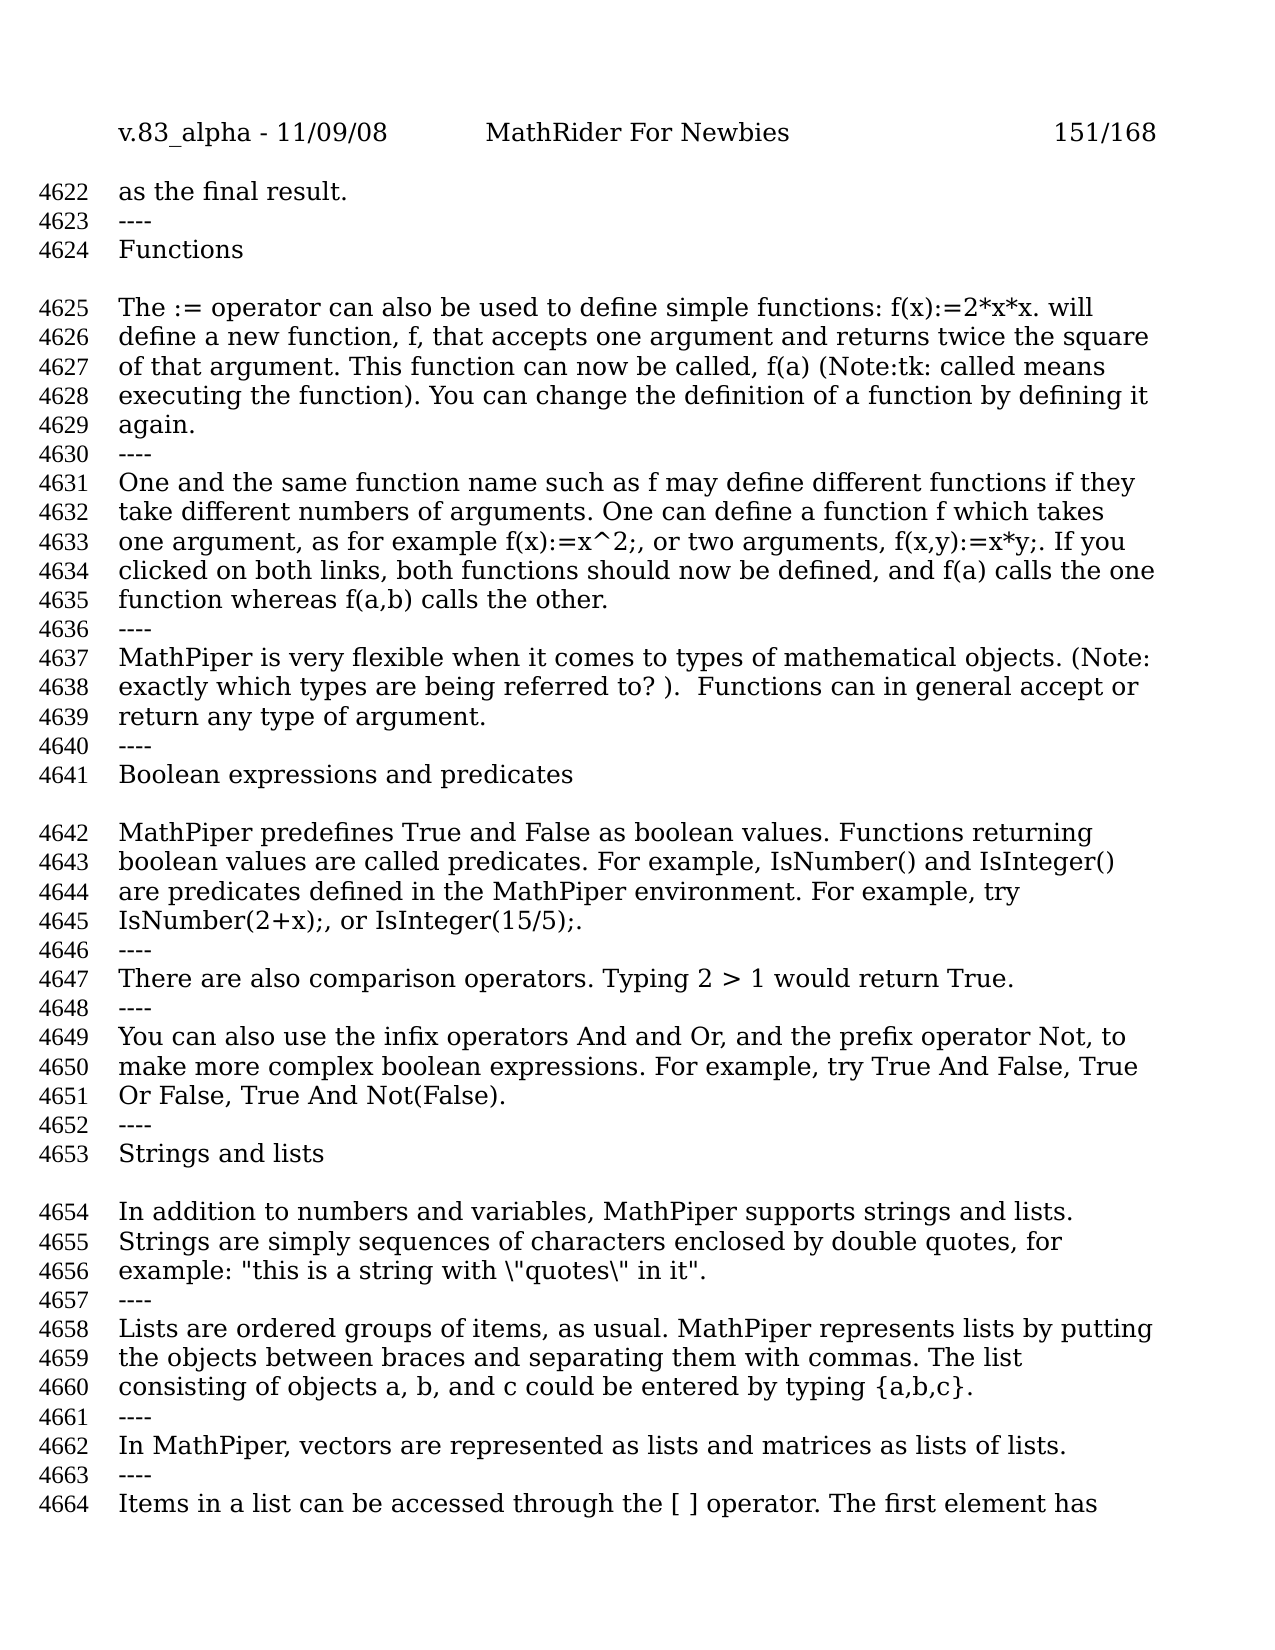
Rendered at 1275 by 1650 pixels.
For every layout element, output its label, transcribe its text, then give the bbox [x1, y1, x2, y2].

text ---- [118, 993, 1157, 1023]
text One and the same function name such as f may define different functions if they take different numbers of arguments. One can define a function f which takes one argument, as for example f(x):=x^2;, or two arguments, f(x,y):=x*y;. If you clicked on both links, both functions should now be defined, and f(a) calls the one function whereas f(a,b) calls the other. [118, 468, 1157, 614]
text Lists are ordered groups of items, as usual. MathPiper represents lists by putting the objects between braces and separating them with commas. The list consisting of objects a, b, and c could be entered by typing {a,b,c}. [118, 1314, 1157, 1402]
text ---- [118, 935, 1157, 964]
text MathPiper predefines True and False as boolean values. Functions returning boolean values are called predicates. For example, IsNumber() and IsInteger() are predicates defined in the MathPiper environment. For example, try IsNumber(2+x);, or IsInteger(15/5);. [118, 818, 1157, 935]
text There are also comparison operators. Typing 2 > 1 would return True. [118, 964, 1157, 993]
text ---- [118, 1460, 1157, 1489]
text You can also use the infix operators And and Or, and the prefix operator Not, to make more complex boolean expressions. For example, try True And False, True Or False, True And Not(False). [118, 1023, 1157, 1110]
text ---- [118, 1285, 1157, 1314]
text Functions [118, 235, 1157, 264]
text ---- [118, 206, 1157, 235]
text Items in a list can be accessed through the [ ] operator. The first element has [118, 1489, 1157, 1518]
text In addition to numbers and variables, MathPiper supports strings and lists. Strings are simply sequences of characters enclosed by double quotes, for example: "this is a string with \"quotes\" in it". [118, 1198, 1157, 1285]
text ---- [118, 614, 1157, 643]
text ---- [118, 439, 1157, 468]
text In MathPiper, vectors are represented as lists and matrices as lists of lists. [118, 1431, 1157, 1460]
text as the final result. [118, 177, 1157, 206]
text The := operator can also be used to define simple functions: f(x):=2*x*x. will define a new function, f, that accepts one argument and returns twice the square of that argument. This function can now be called, f(a) (Note:tk: called means executing the function). You can change the definition of a function by defining it again. [118, 293, 1157, 439]
text ---- [118, 731, 1157, 760]
text MathPiper is very flexible when it comes to types of mathematical objects. (Note: exactly which types are being referred to? ). Functions can in general accept or return any type of argument. [118, 643, 1157, 731]
text Strings and lists [118, 1139, 1157, 1168]
text ---- [118, 1110, 1157, 1139]
text ---- [118, 1402, 1157, 1431]
text Boolean expressions and predicates [118, 760, 1157, 789]
